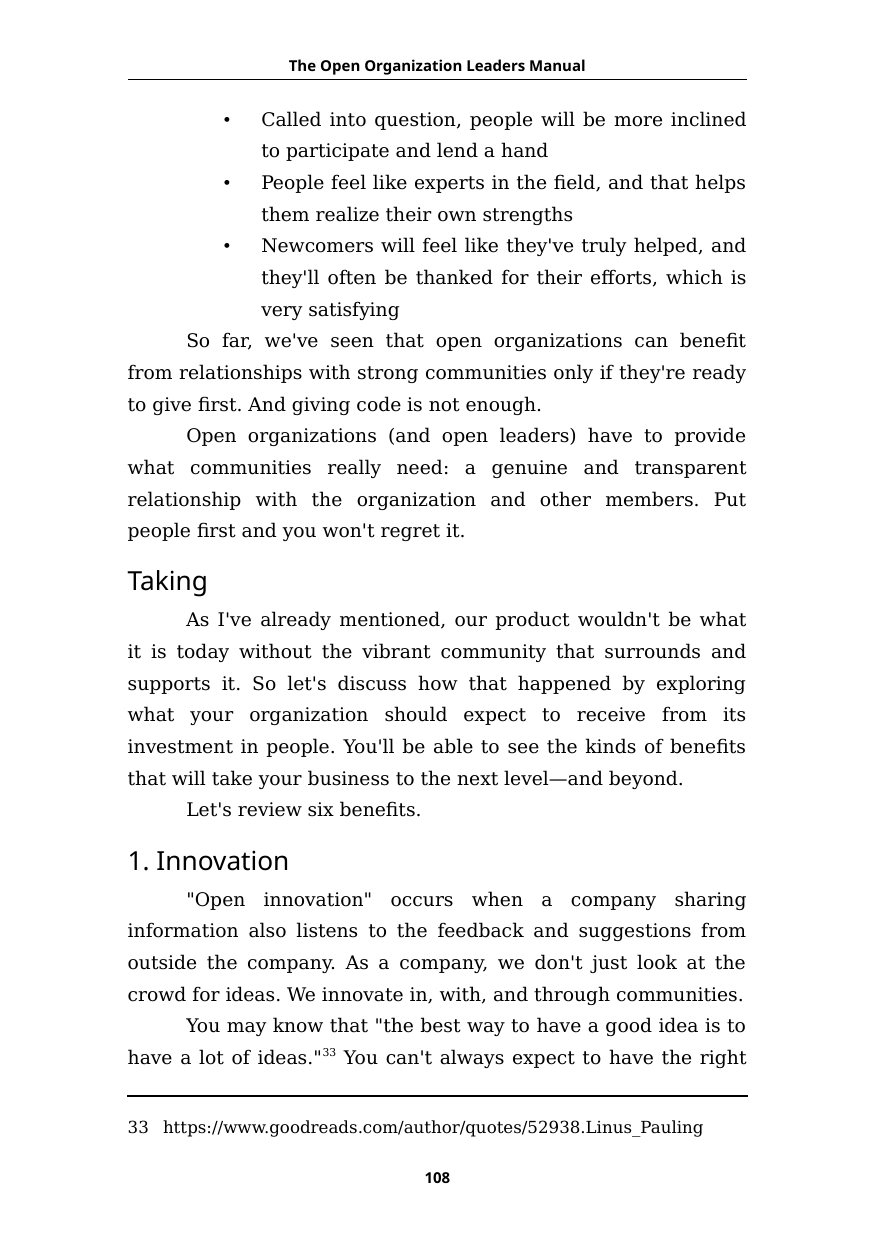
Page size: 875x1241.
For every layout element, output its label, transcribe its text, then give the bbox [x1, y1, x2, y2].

text As I've already mentioned, our product wouldn't be what it is today without the vibrant community that surrounds and supports it. So let's discuss how that happened by exploring what your organization should expect to receive from its investment in people. You'll be able to see the kinds of benefits that will take your business to the next level—and beyond. [127, 609, 747, 790]
text https://www.goodreads.com/author/quotes/52938.Linus_Pauling [127, 1118, 747, 1138]
list People feel like experts in the field, and that helps them realize their own strengths [223, 172, 747, 226]
subtitle 1. Innovation [127, 846, 747, 876]
text "Open innovation" occurs when a company sharing information also listens to the feedback and suggestions from outside the company. As a company, we don't just look at the crowd for ideas. We innovate in, with, and through communities. [127, 888, 747, 1005]
text So far, we've seen that open organizations can benefit from relationships with strong communities only if they're ready to give first. And giving code is not enough. [127, 330, 747, 416]
subtitle Taking [127, 567, 747, 597]
text You may know that "the best way to have a good idea is to have a lot of ideas." You can't always expect to have the right [127, 1015, 747, 1069]
text Open organizations (and open leaders) have to provide what communities really need: a genuine and transparent relationship with the organization and other members. Put people first and you won't regret it. [127, 425, 747, 542]
list Called into question, people will be more inclined to participate and lend a hand [223, 109, 747, 162]
text Let's review six benefits. [127, 799, 747, 821]
list Newcomers will feel like they've truly helped, and they'll often be thanked for their efforts, which is very satisfying [223, 235, 747, 321]
